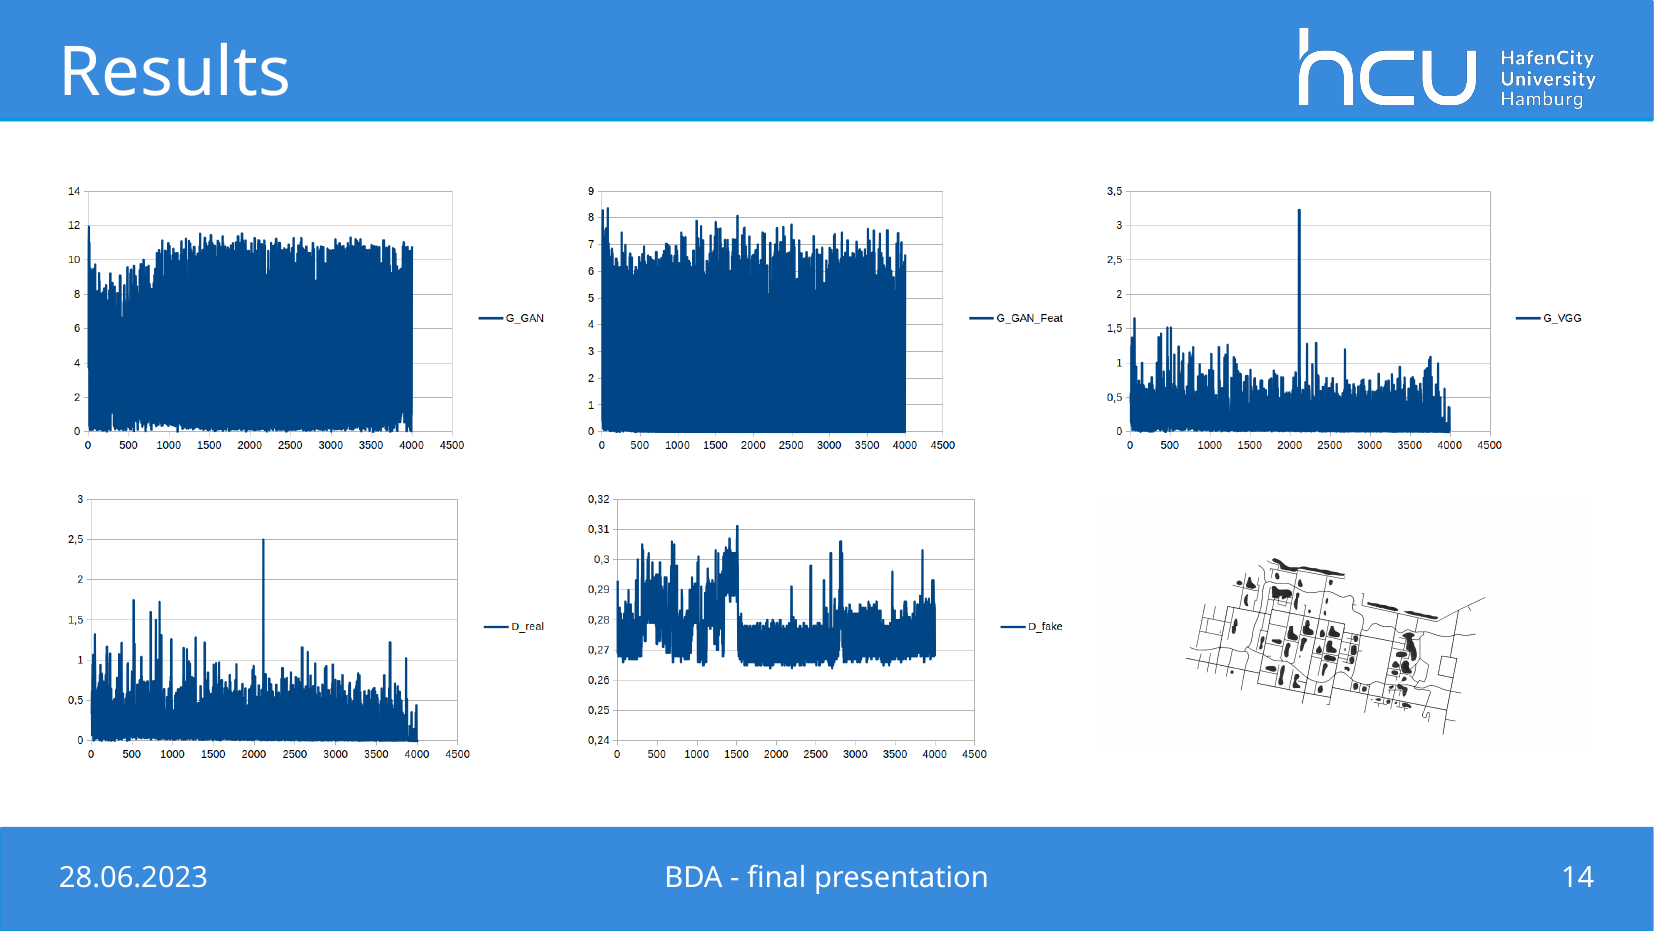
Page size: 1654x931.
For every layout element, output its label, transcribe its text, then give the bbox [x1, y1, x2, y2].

picture [1097, 179, 1592, 457]
picture [58, 487, 554, 766]
picture [578, 487, 1073, 766]
picture [1097, 502, 1592, 750]
picture [1299, 1, 1654, 117]
title Results [59, 27, 1595, 111]
picture [58, 179, 554, 457]
picture [578, 179, 1073, 457]
